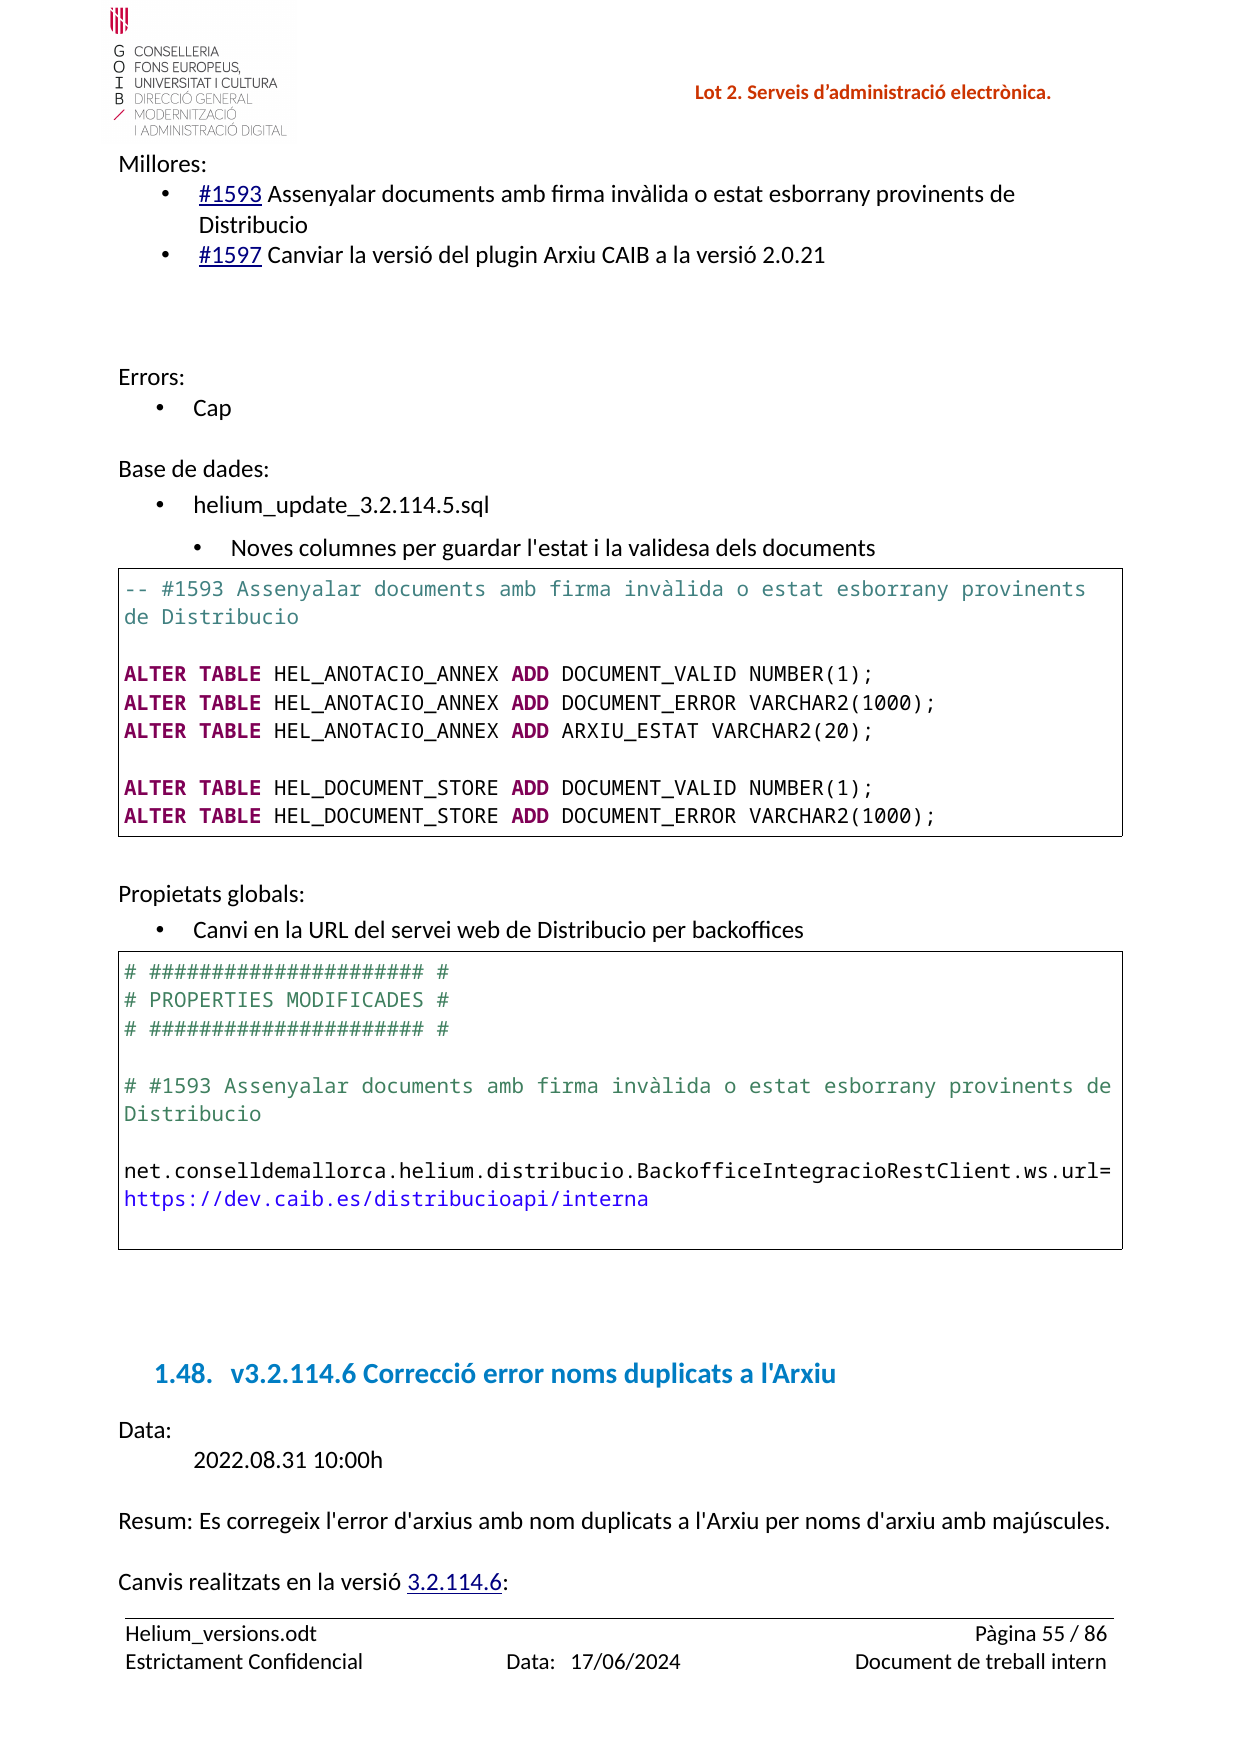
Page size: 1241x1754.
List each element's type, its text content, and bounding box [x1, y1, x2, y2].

table_header # ###################### # # PROPERTIES MODIFICADES # # ###################### # # #1593 Assenyalar documents amb firma invàlida o estat esborrany provinents de Distribucio net.conselldemallorca.helium.distribucio.BackofficeIntegracioRestClient.ws.url=https://dev.caib.es/distribucioapi/interna [119, 952, 1122, 1249]
list Noves columnes per guardar l'estat i la validesa dels documents [193, 532, 1122, 562]
list Canvi en la URL del servei web de Distribucio per backoffices [156, 915, 1122, 945]
text Base de dades: [118, 453, 1122, 483]
text Propietats globals: [118, 878, 1122, 909]
subtitle v3.2.114.6 Correcció error noms duplicats a l'Arxiu [153, 1355, 1122, 1390]
text Data: [118, 1414, 1122, 1444]
list helium_update_3.2.114.5.sql [156, 489, 1122, 520]
text 2022.08.31 10:00h [118, 1444, 1122, 1475]
picture [100, 0, 297, 144]
list #1597 Canviar la versió del plugin Arxiu CAIB a la versió 2.0.21 [161, 239, 1122, 270]
text Errors: [118, 361, 1122, 392]
text Millores: [118, 148, 1122, 178]
list Cap [156, 392, 1122, 422]
table_header -- #1593 Assenyalar documents amb firma invàlida o estat esborrany provinents de Distribucio ALTER TABLE HEL_ANOTACIO_ANNEX ADD DOCUMENT_VALID NUMBER(1); ALTER TABLE HEL_ANOTACIO_ANNEX ADD DOCUMENT_ERROR VARCHAR2(1000); ALTER TABLE HEL_ANOTACIO_ANNEX ADD ARXIU_ESTAT VARCHAR2(20); ALTER TABLE HEL_DOCUMENT_STORE ADD DOCUMENT_VALID NUMBER(1); ALTER TABLE HEL_DOCUMENT_STORE ADD DOCUMENT_ERROR VARCHAR2(1000); [119, 569, 1122, 836]
text Resum: Es corregeix l'error d'arxius amb nom duplicats a l'Arxiu per noms d'arxiu amb majúscules. [118, 1506, 1122, 1536]
list #1593 Assenyalar documents amb firma invàlida o estat esborrany provinents de Distribucio [161, 178, 1122, 239]
text Canvis realitzats en la versió 3.2.114.6: [118, 1567, 1122, 1597]
